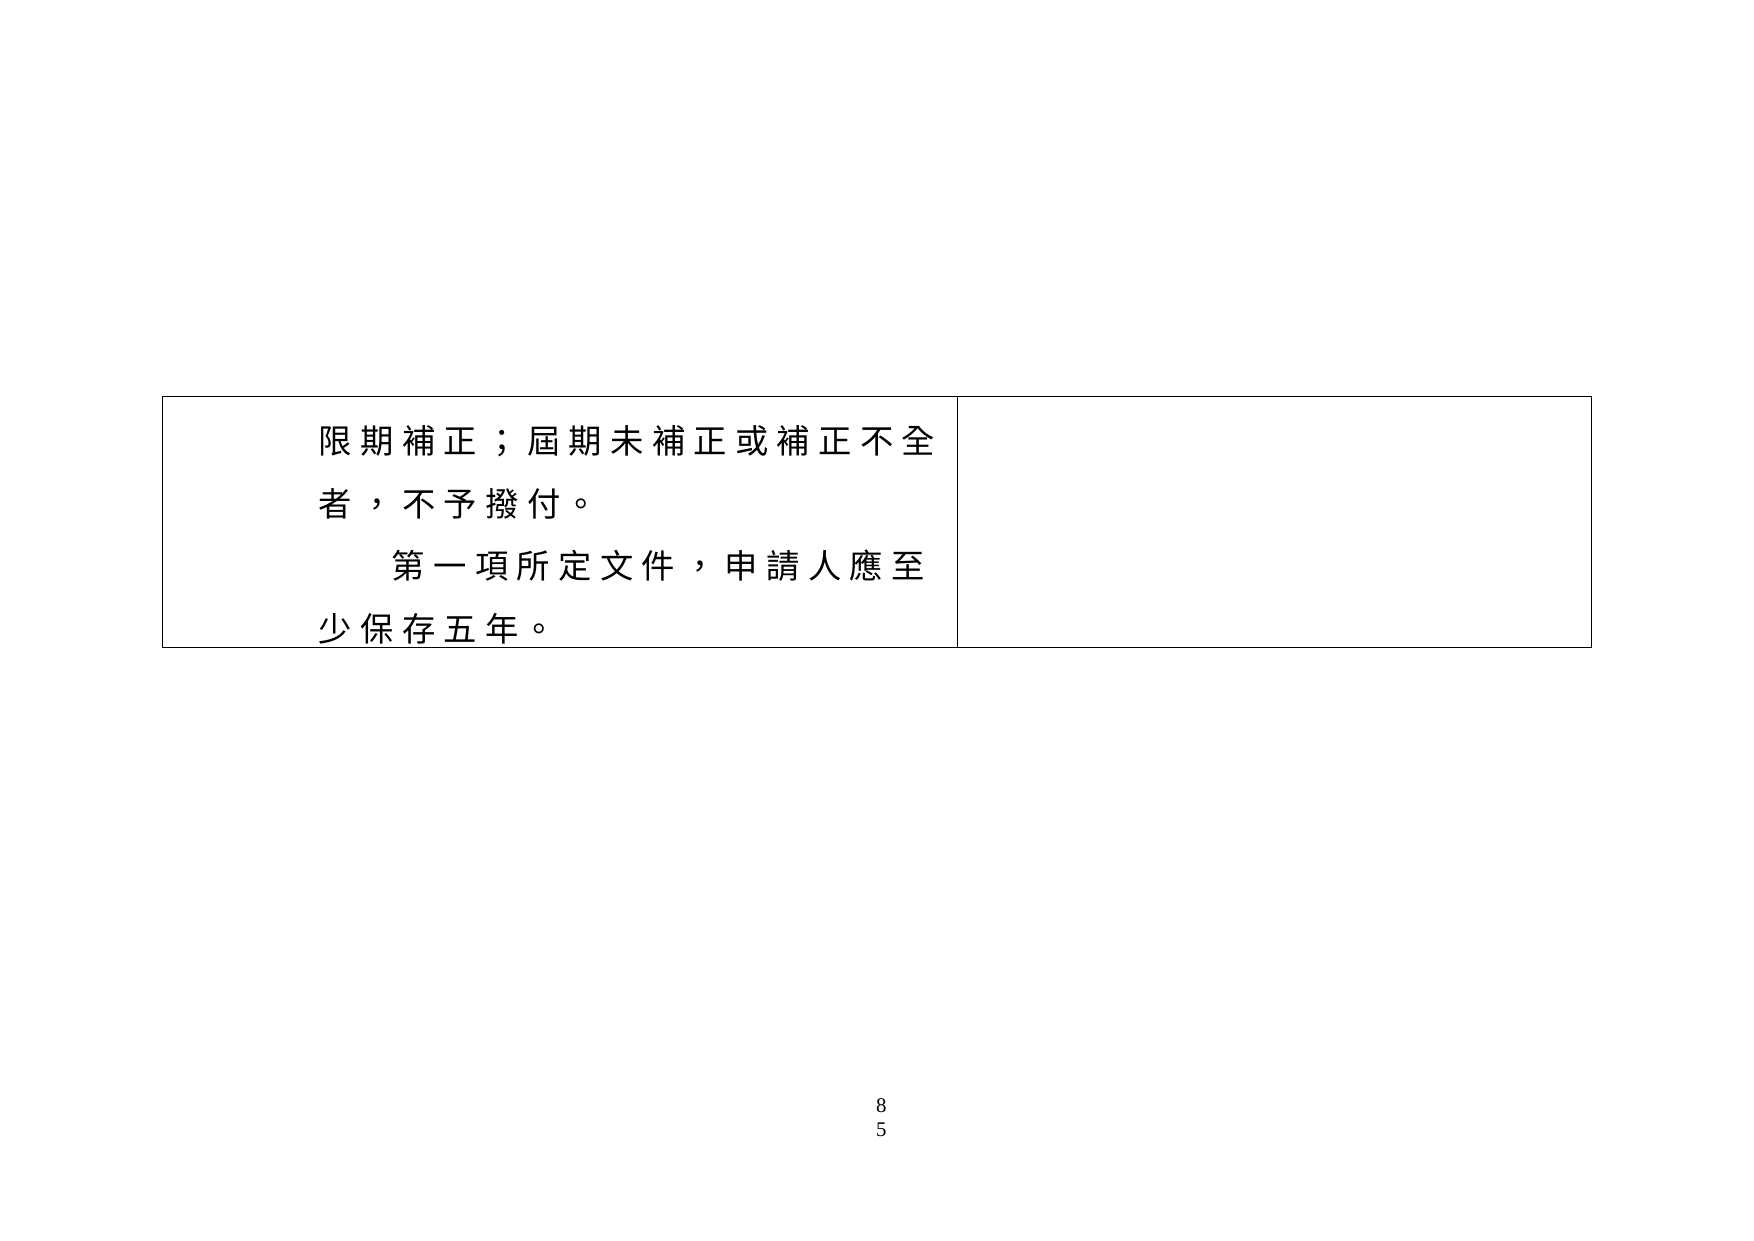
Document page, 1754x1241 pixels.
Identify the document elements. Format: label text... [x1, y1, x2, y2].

table_cell [958, 397, 1591, 647]
table_cell 限期補正；屆期未補正或補正不全者，不予撥付。 第一項所定文件，申請人應至少保存五年。 [163, 397, 957, 647]
